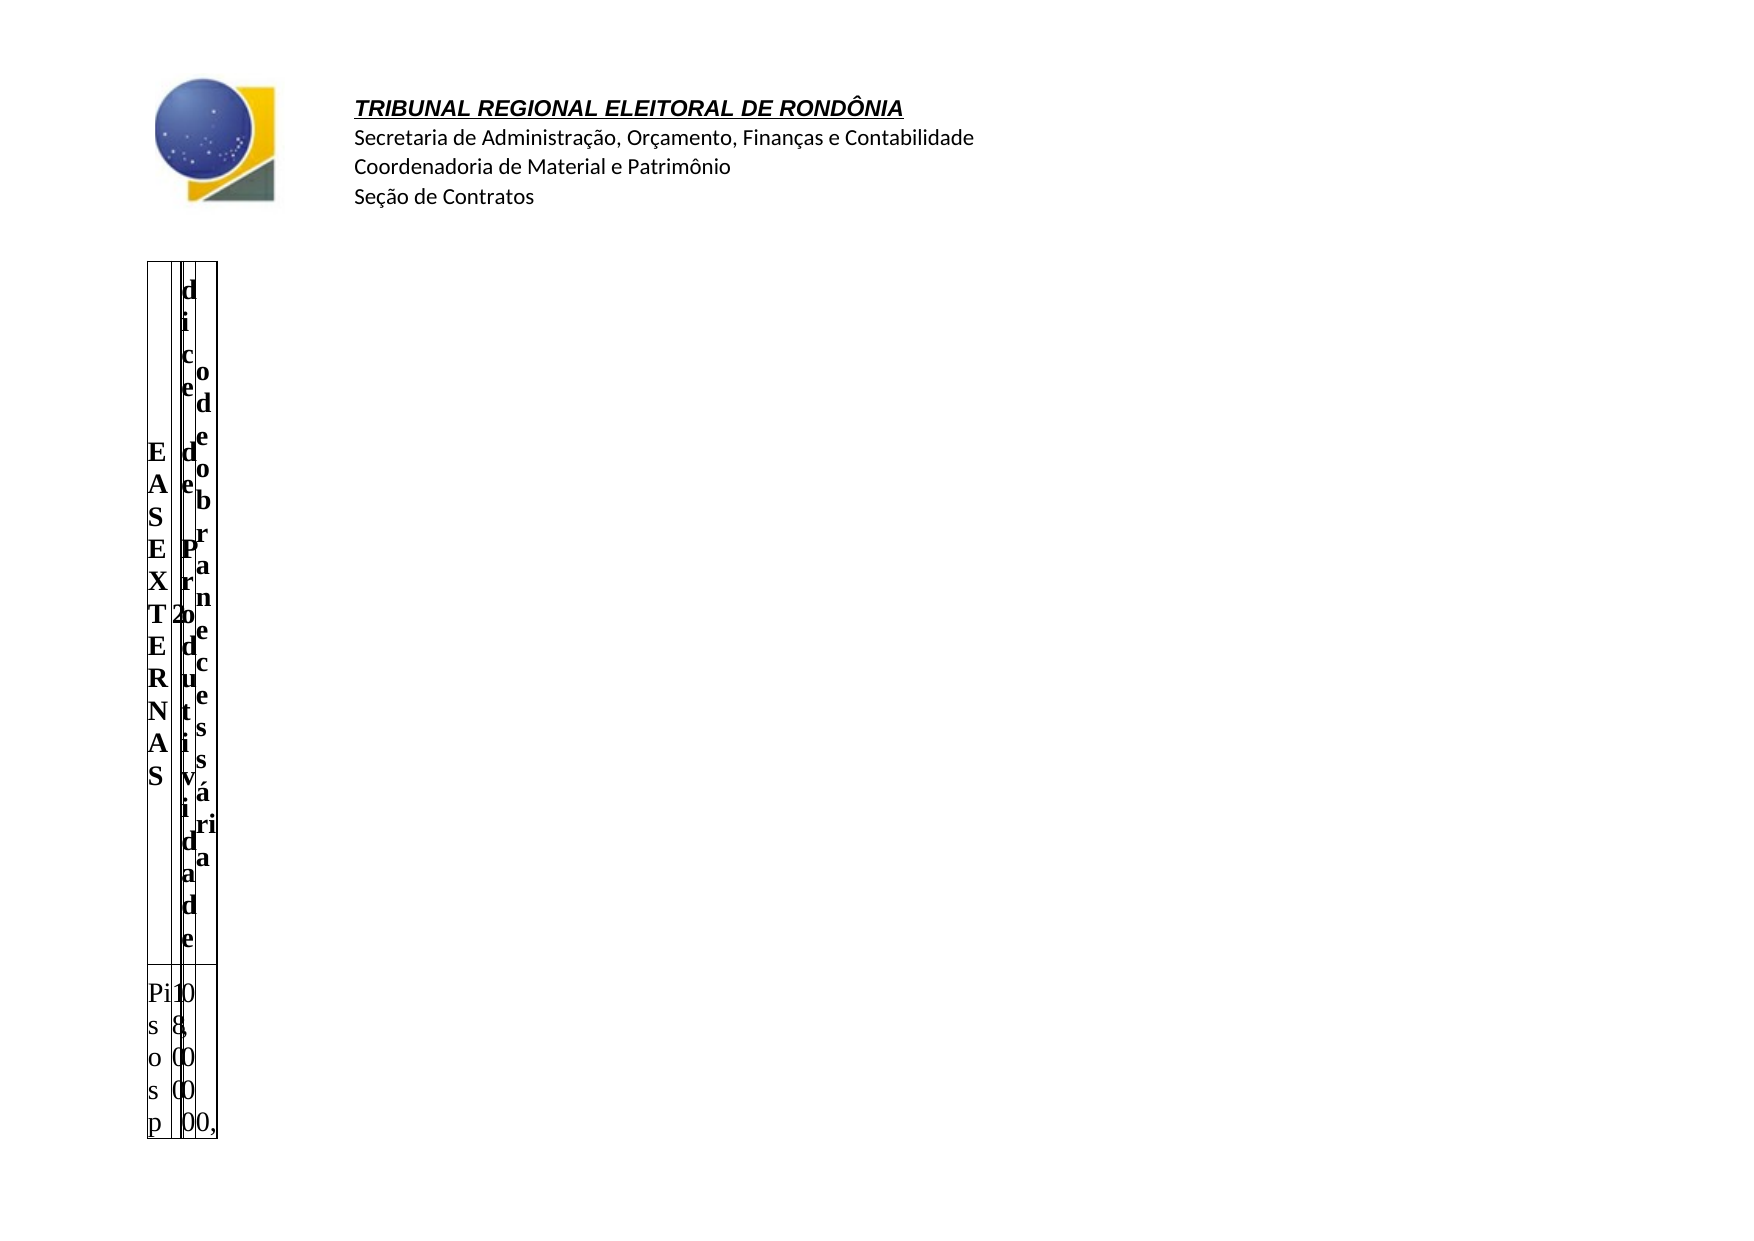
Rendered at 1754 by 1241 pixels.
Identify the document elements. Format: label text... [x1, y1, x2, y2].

table_cell 1800 [172, 1094, 180, 1138]
table_cell [188, 541, 193, 549]
table_cell 1800 [172, 1032, 180, 1052]
table_cell 1800 [175, 1048, 180, 1065]
table_cell Pisos p [148, 965, 171, 1138]
table_cell 0, [196, 965, 216, 1138]
table_cell [186, 611, 190, 622]
table_cell [184, 913, 195, 963]
table_cell [184, 849, 195, 881]
table_cell 1800 [175, 1081, 180, 1098]
table_cell [186, 287, 191, 298]
table_cell m2 [172, 623, 180, 963]
table_cell [184, 460, 195, 540]
table_cell [186, 902, 191, 913]
table_cell [184, 298, 195, 449]
table_cell [186, 449, 191, 460]
table_cell 1800 [172, 1061, 180, 1085]
table_cell [186, 643, 191, 654]
table_cell Mão de obra necessária [196, 262, 216, 963]
table_cell [184, 686, 195, 780]
table_cell [184, 262, 195, 287]
table_cell EAS EXTERNAS [148, 262, 171, 963]
table_cell 66,38 [185, 984, 191, 1001]
table_cell 66,38 [185, 1113, 191, 1130]
table_cell [184, 654, 195, 685]
table_cell 1800 [172, 965, 180, 1027]
table_cell 66,38 [184, 965, 195, 1138]
table_cell 66,38 [185, 1048, 191, 1065]
table_cell [184, 773, 195, 838]
table_cell m2 [172, 262, 180, 620]
table_cell [184, 550, 195, 643]
table_cell [186, 838, 191, 849]
table_cell 66,38 [185, 1081, 191, 1098]
table_cell [184, 881, 195, 902]
